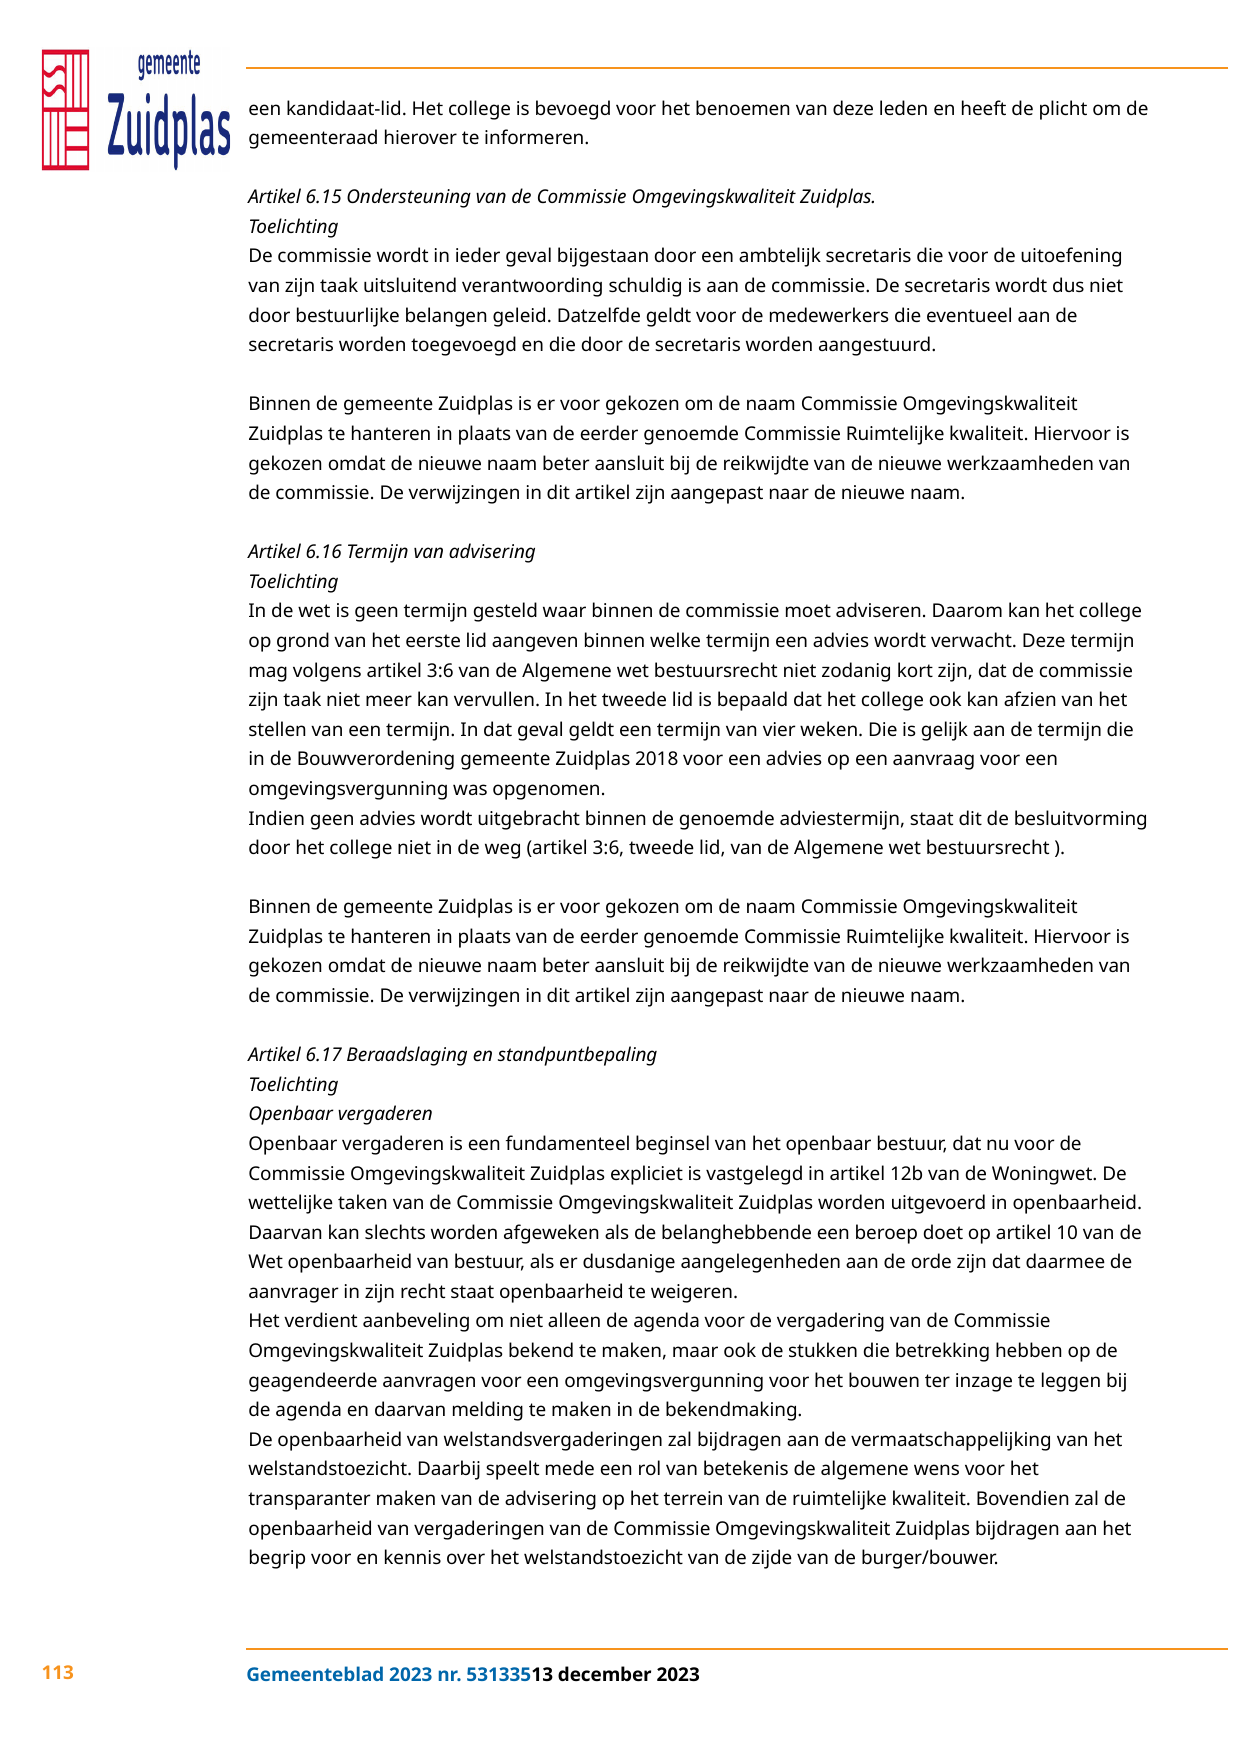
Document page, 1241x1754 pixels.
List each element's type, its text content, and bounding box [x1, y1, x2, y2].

picture [41, 47, 231, 172]
text Toelichting [248, 1071, 1152, 1097]
text Artikel 6.17 Beraadslaging en standpuntbepaling [248, 1041, 1152, 1067]
text Openbaar vergaderen [248, 1101, 1152, 1126]
text Artikel 6.16 Termijn van advisering [248, 538, 1152, 564]
text In de wet is geen termijn gesteld waar binnen de commissie moet adviseren. Daarom kan het college op grond van het eerste lid aangeven binnen welke termijn een advies wordt verwacht. Deze termijn mag volgens artikel 3:6 van de Algemene wet bestuursrecht niet zodanig kort zijn, dat de commissie zijn taak niet meer kan vervullen. In het tweede lid is bepaald dat het college ook kan afzien van het stellen van een termijn. In dat geval geldt een termijn van vier weken. Die is gelijk aan de termijn die in de Bouwverordening gemeente Zuidplas 2018 voor een advies op een aanvraag voor een omgevingsvergunning was opgenomen. [248, 598, 1152, 801]
text Toelichting [248, 213, 1152, 239]
text Artikel 6.15 Ondersteuning van de Commissie Omgevingskwaliteit Zuidplas. [248, 183, 1152, 209]
text De openbaarheid van welstandsvergaderingen zal bijdragen aan de vermaatschappelijking van het welstandstoezicht. Daarbij speelt mede een rol van betekenis de algemene wens voor het transparanter maken van de advisering op het terrein van de ruimtelijke kwaliteit. Bovendien zal de openbaarheid van vergaderingen van de Commissie Omgevingskwaliteit Zuidplas bijdragen aan het begrip voor en kennis over het welstandstoezicht van de zijde van de burger/bouwer. [248, 1426, 1152, 1570]
text Toelichting [248, 568, 1152, 594]
text Het verdient aanbeveling om niet alleen de agenda voor de vergadering van de Commissie Omgevingskwaliteit Zuidplas bekend te maken, maar ook de stukken die betrekking hebben op de geagendeerde aanvragen voor een omgevingsvergunning voor het bouwen ter inzage te leggen bij de agenda en daarvan melding te maken in de bekendmaking. [248, 1308, 1152, 1422]
text een kandidaat-lid. Het college is bevoegd voor het benoemen van deze leden en heeft de plicht om de gemeenteraad hierover te informeren. [248, 95, 1152, 150]
text Binnen de gemeente Zuidplas is er voor gekozen om de naam Commissie Omgevingskwaliteit Zuidplas te hanteren in plaats van de eerder genoemde Commissie Ruimtelijke kwaliteit. Hiervoor is gekozen omdat de nieuwe naam beter aansluit bij de reikwijdte van de nieuwe werkzaamheden van de commissie. De verwijzingen in dit artikel zijn aangepast naar de nieuwe naam. [248, 391, 1152, 505]
text Indien geen advies wordt uitgebracht binnen de genoemde adviestermijn, staat dit de besluitvorming door het college niet in de weg (artikel 3:6, tweede lid, van de Algemene wet bestuursrecht ). [248, 805, 1152, 860]
text Binnen de gemeente Zuidplas is er voor gekozen om de naam Commissie Omgevingskwaliteit Zuidplas te hanteren in plaats van de eerder genoemde Commissie Ruimtelijke kwaliteit. Hiervoor is gekozen omdat de nieuwe naam beter aansluit bij de reikwijdte van de nieuwe werkzaamheden van de commissie. De verwijzingen in dit artikel zijn aangepast naar de nieuwe naam. [248, 893, 1152, 1008]
text De commissie wordt in ieder geval bijgestaan door een ambtelijk secretaris die voor de uitoefening van zijn taak uitsluitend verantwoording schuldig is aan de commissie. De secretaris wordt dus niet door bestuurlijke belangen geleid. Datzelfde geldt voor de medewerkers die eventueel aan de secretaris worden toegevoegd en die door de secretaris worden aangestuurd. [248, 243, 1152, 357]
text Openbaar vergaderen is een fundamenteel beginsel van het openbaar bestuur, dat nu voor de Commissie Omgevingskwaliteit Zuidplas expliciet is vastgelegd in artikel 12b van de Woningwet. De wettelijke taken van de Commissie Omgevingskwaliteit Zuidplas worden uitgevoerd in openbaarheid. Daarvan kan slechts worden afgeweken als de belanghebbende een beroep doet op artikel 10 van de Wet openbaarheid van bestuur, als er dusdanige aangelegenheden aan de orde zijn dat daarmee de aanvrager in zijn recht staat openbaarheid te weigeren. [248, 1130, 1152, 1304]
